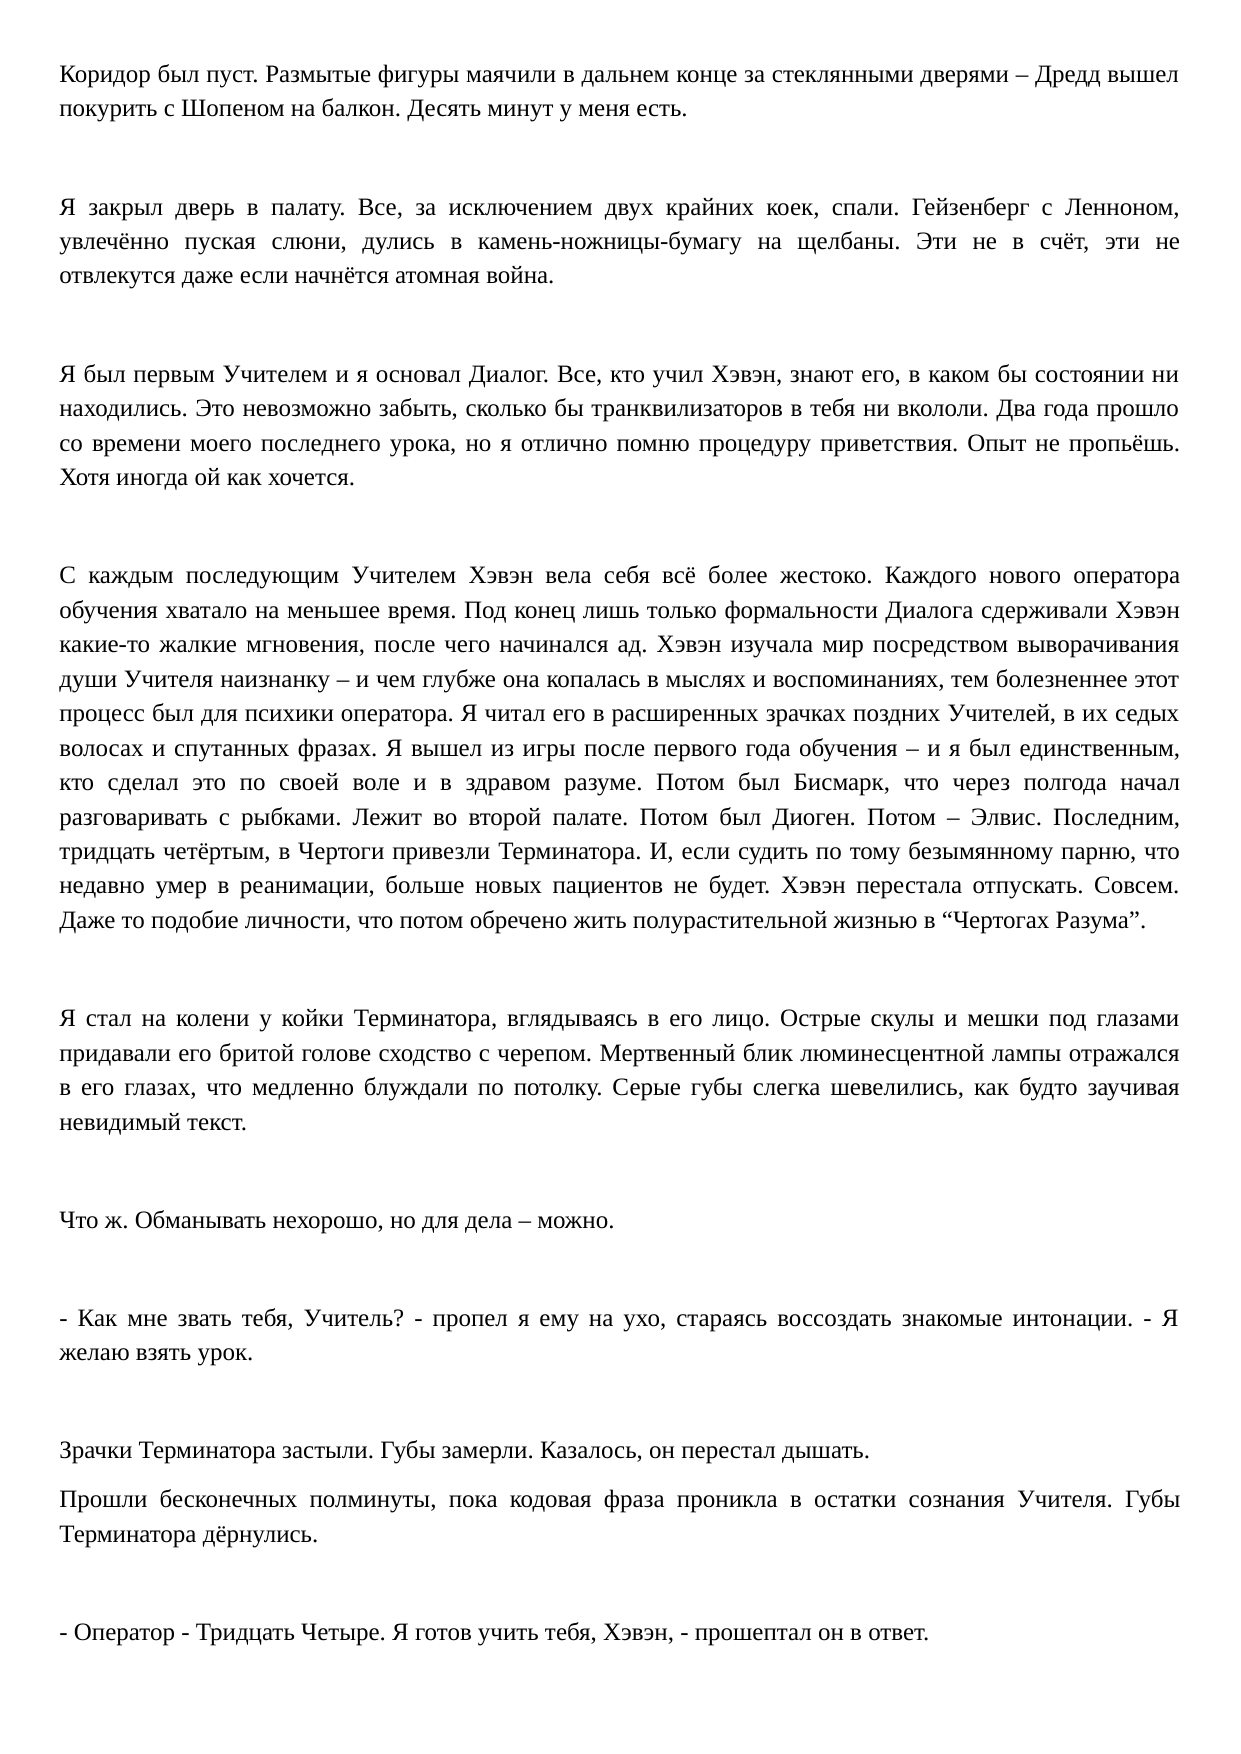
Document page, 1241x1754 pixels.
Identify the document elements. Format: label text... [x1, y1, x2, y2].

text - Оператор - Тридцать Четыре. Я готов учить тебя, Хэвэн, - прошептал он в ответ. [59, 1617, 1181, 1646]
text Я стал на колени у койки Терминатора, вглядываясь в его лицо. Острые скулы и мешки под глазами придавали его бритой голове сходство с черепом. Мертвенный блик люминесцентной лампы отражался в его глазах, что медленно блуждали по потолку. Серые губы слегка шевелились, как будто заучивая невидимый текст. [59, 1003, 1181, 1135]
text Коридор был пуст. Размытые фигуры маячили в дальнем конце за стеклянными дверями – Дредд вышел покурить с Шопеном на балкон. Десять минут у меня есть. [59, 59, 1181, 122]
text Я закрыл дверь в палату. Все, за исключением двух крайних коек, спали. Гейзенберг с Ленноном, увлечённо пуская слюни, дулись в камень-ножницы-бумагу на щелбаны. Эти не в счёт, эти не отвлекутся даже если начнётся атомная война. [59, 192, 1181, 289]
text Я был первым Учителем и я основал Диалог. Все, кто учил Хэвэн, знают его, в каком бы состоянии ни находились. Это невозможно забыть, сколько бы транквилизаторов в тебя ни вкололи. Два года прошло со времени моего последнего урока, но я отлично помню процедуру приветствия. Опыт не пропьёшь. Хотя иногда ой как хочется. [59, 359, 1181, 491]
text С каждым последующим Учителем Хэвэн вела себя всё более жестоко. Каждого нового оператора обучения хватало на меньшее время. Под конец лишь только формальности Диалога сдерживали Хэвэн какие-то жалкие мгновения, после чего начинался ад. Хэвэн изучала мир посредством выворачивания души Учителя наизнанку – и чем глубже она копалась в мыслях и воспоминаниях, тем болезненнее этот процесс был для психики оператора. Я читал его в расширенных зрачках поздних Учителей, в их седых волосах и спутанных фразах. Я вышел из игры после первого года обучения – и я был единственным, кто сделал это по своей воле и в здравом разуме. Потом был Бисмарк, что через полгода начал разговаривать с рыбками. Лежит во второй палате. Потом был Диоген. Потом – Элвис. Последним, тридцать четёртым, в Чертоги привезли Терминатора. И, если судить по тому безымянному парню, что недавно умер в реанимации, больше новых пациентов не будет. Хэвэн перестала отпускать. Совсем. Даже то подобие личности, что потом обречено жить полурастительной жизнью в “Чертогах Разума”. [59, 560, 1181, 934]
text - Как мне звать тебя, Учитель? - пропел я ему на ухо, стараясь воссоздать знакомые интонации. - Я желаю взять урок. [59, 1303, 1181, 1366]
text Что ж. Обманывать нехорошо, но для дела – можно. [59, 1205, 1181, 1233]
text Прошли бесконечных полминуты, пока кодовая фраза проникла в остатки сознания Учителя. Губы Терминатора дёрнулись. [59, 1484, 1181, 1548]
text Зрачки Терминатора застыли. Губы замерли. Казалось, он перестал дышать. [59, 1436, 1181, 1464]
